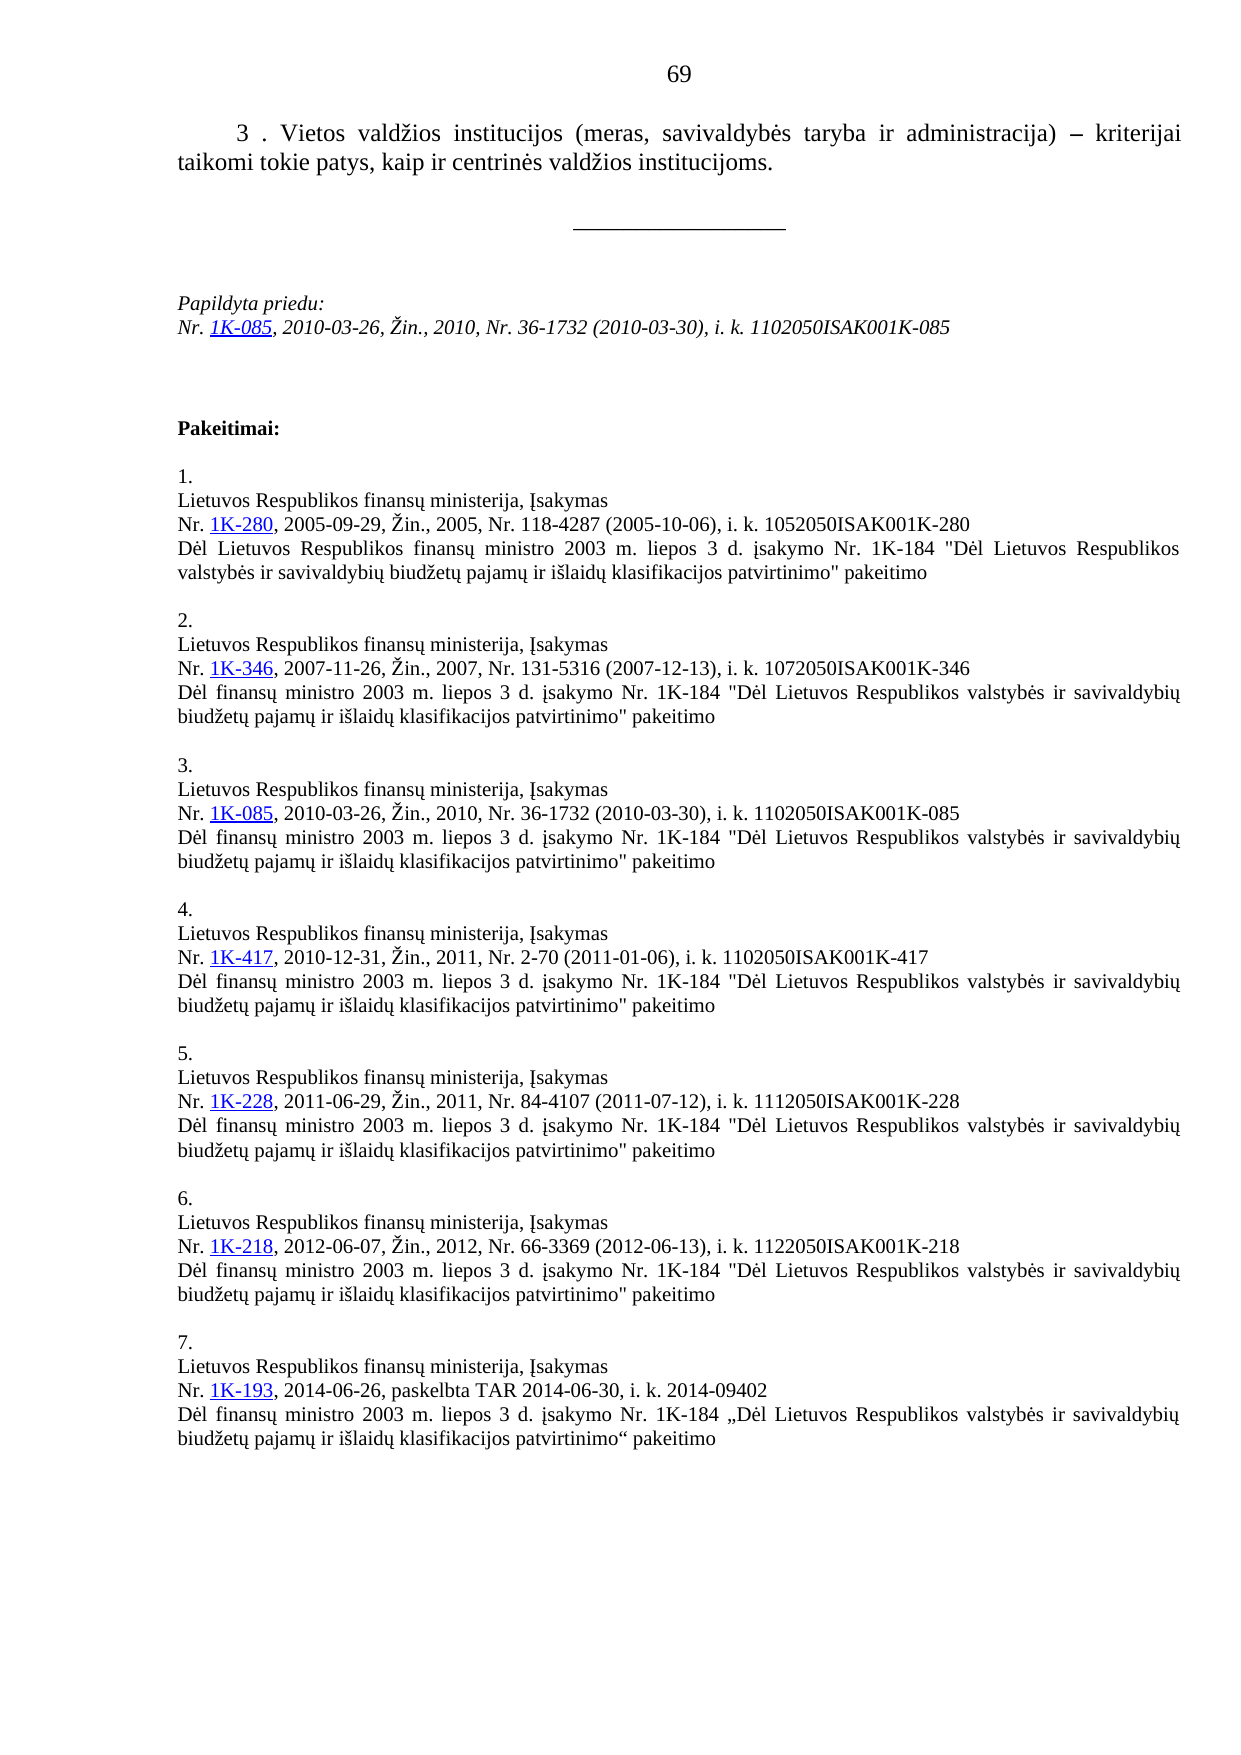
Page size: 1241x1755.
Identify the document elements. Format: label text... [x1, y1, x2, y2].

text _________________ [177, 204, 1181, 233]
text Lietuvos Respublikos finansų ministerija, Įsakymas [177, 1354, 1181, 1378]
text 3. [177, 752, 1181, 777]
text Nr. 1K-193, 2014-06-26, paskelbta TAR 2014-06-30, i. k. 2014-09402 [177, 1378, 1181, 1402]
text Dėl finansų ministro 2003 m. liepos 3 d. įsakymo Nr. 1K-184 "Dėl Lietuvos Respublikos valstybės ir savivaldybių biudžetų pajamų ir išlaidų klasifikacijos patvirtinimo" pakeitimo [177, 1113, 1181, 1162]
text Dėl finansų ministro 2003 m. liepos 3 d. įsakymo Nr. 1K-184 "Dėl Lietuvos Respublikos valstybės ir savivaldybių biudžetų pajamų ir išlaidų klasifikacijos patvirtinimo" pakeitimo [177, 1258, 1181, 1306]
text Nr. 1K-280, 2005-09-29, Žin., 2005, Nr. 118-4287 (2005-10-06), i. k. 1052050ISAK001K-280 [177, 512, 1181, 536]
text Dėl finansų ministro 2003 m. liepos 3 d. įsakymo Nr. 1K-184 "Dėl Lietuvos Respublikos valstybės ir savivaldybių biudžetų pajamų ir išlaidų klasifikacijos patvirtinimo" pakeitimo [177, 680, 1181, 728]
text Lietuvos Respublikos finansų ministerija, Įsakymas [177, 1065, 1181, 1089]
text 5. [177, 1041, 1181, 1065]
text Nr. 1K-085, 2010-03-26, Žin., 2010, Nr. 36-1732 (2010-03-30), i. k. 1102050ISAK001K-085 [177, 315, 1181, 339]
text Nr. 1K-228, 2011-06-29, Žin., 2011, Nr. 84-4107 (2011-07-12), i. k. 1112050ISAK001K-228 [177, 1089, 1181, 1113]
text Dėl finansų ministro 2003 m. liepos 3 d. įsakymo Nr. 1K-184 "Dėl Lietuvos Respublikos valstybės ir savivaldybių biudžetų pajamų ir išlaidų klasifikacijos patvirtinimo" pakeitimo [177, 825, 1181, 873]
text Lietuvos Respublikos finansų ministerija, Įsakymas [177, 488, 1181, 512]
text Nr. 1K-218, 2012-06-07, Žin., 2012, Nr. 66-3369 (2012-06-13), i. k. 1122050ISAK001K-218 [177, 1234, 1181, 1258]
text 7. [177, 1330, 1181, 1354]
text Lietuvos Respublikos finansų ministerija, Įsakymas [177, 777, 1181, 801]
text 6. [177, 1186, 1181, 1210]
text Nr. 1K-417, 2010-12-31, Žin., 2011, Nr. 2-70 (2011-01-06), i. k. 1102050ISAK001K-417 [177, 945, 1181, 969]
text 3 . Vietos valdžios institucijos (meras, savivaldybės taryba ir administracija) – kriterijai taikomi tokie patys, kaip ir centrinės valdžios institucijoms. [177, 118, 1181, 176]
text Dėl finansų ministro 2003 m. liepos 3 d. įsakymo Nr. 1K-184 „Dėl Lietuvos Respublikos valstybės ir savivaldybių biudžetų pajamų ir išlaidų klasifikacijos patvirtinimo“ pakeitimo [177, 1402, 1181, 1450]
text 2. [177, 608, 1181, 632]
text Lietuvos Respublikos finansų ministerija, Įsakymas [177, 632, 1181, 656]
text Lietuvos Respublikos finansų ministerija, Įsakymas [177, 921, 1181, 945]
text Dėl Lietuvos Respublikos finansų ministro 2003 m. liepos 3 d. įsakymo Nr. 1K-184 "Dėl Lietuvos Respublikos valstybės ir savivaldybių biudžetų pajamų ir išlaidų klasifikacijos patvirtinimo" pakeitimo [177, 536, 1181, 584]
text Papildyta priedu: [177, 291, 1181, 315]
text Lietuvos Respublikos finansų ministerija, Įsakymas [177, 1210, 1181, 1234]
text Nr. 1K-346, 2007-11-26, Žin., 2007, Nr. 131-5316 (2007-12-13), i. k. 1072050ISAK001K-346 [177, 656, 1181, 680]
text 4. [177, 897, 1181, 921]
text Dėl finansų ministro 2003 m. liepos 3 d. įsakymo Nr. 1K-184 "Dėl Lietuvos Respublikos valstybės ir savivaldybių biudžetų pajamų ir išlaidų klasifikacijos patvirtinimo" pakeitimo [177, 969, 1181, 1017]
text 1. [177, 464, 1181, 488]
text Pakeitimai: [177, 416, 1181, 440]
text Nr. 1K-085, 2010-03-26, Žin., 2010, Nr. 36-1732 (2010-03-30), i. k. 1102050ISAK001K-085 [177, 801, 1181, 825]
